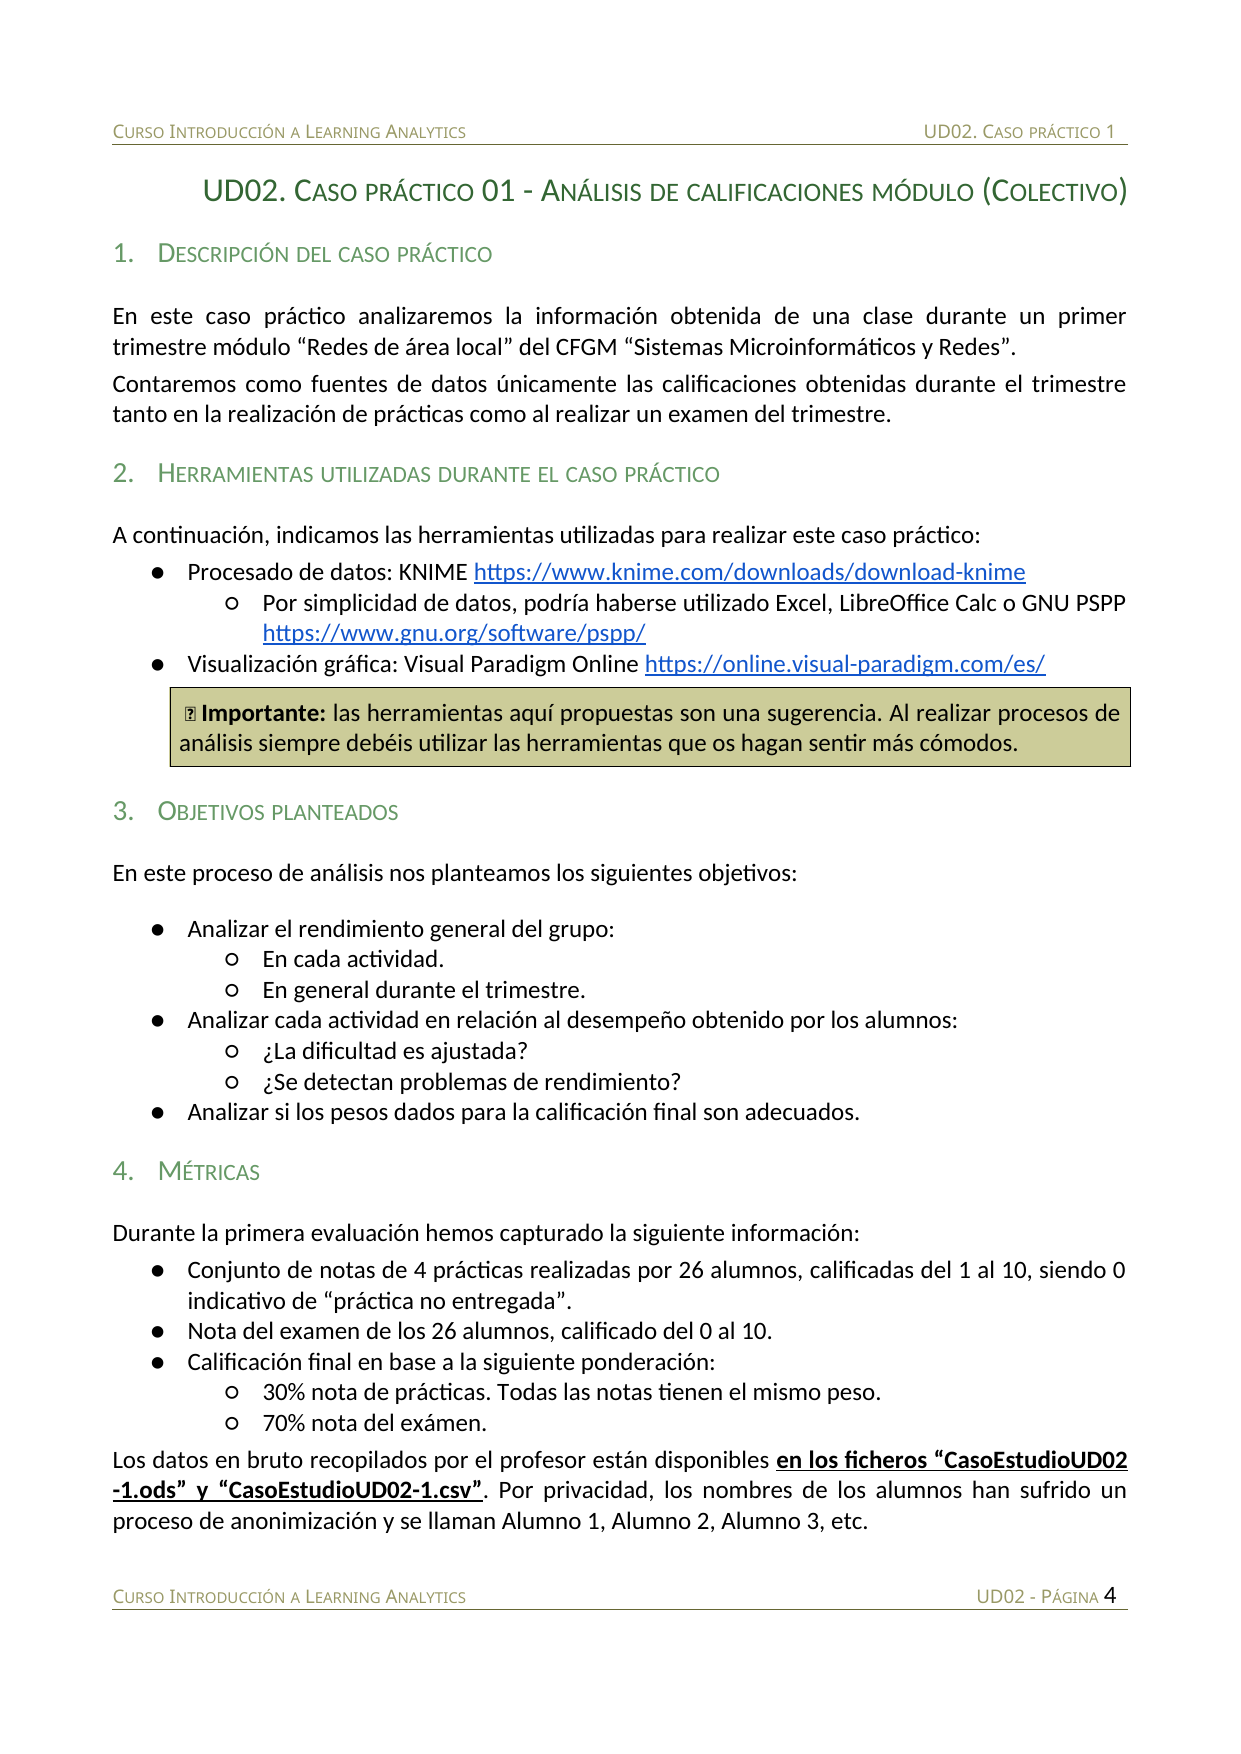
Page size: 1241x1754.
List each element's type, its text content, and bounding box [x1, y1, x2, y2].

list En cada actividad. [225, 944, 1128, 974]
list ¿Se detectan problemas de rendimiento? [225, 1066, 1128, 1096]
list Nota del examen de los 26 alumnos, calificado del 0 al 10. [150, 1315, 1128, 1346]
list 70% nota del exámen. [225, 1407, 1128, 1437]
list Visualización gráfica: Visual Paradigm Online https://online.visual-paradigm.com/es/ [150, 648, 1128, 678]
text Durante la primera evaluación hemos capturado la siguiente información: [112, 1217, 1128, 1248]
text En este caso práctico analizaremos la información obtenida de una clase durante un primer trimestre módulo “Redes de área local” del CFGM “Sistemas Microinformáticos y Redes”. [112, 300, 1128, 361]
list ¿La dificultad es ajustada? [225, 1035, 1128, 1066]
list Conjunto de notas de 4 prácticas realizadas por 26 alumnos, calificadas del 1 al 10, siendo 0 indicativo de “práctica no entregada”. [150, 1254, 1128, 1315]
list Por simplicidad de datos, podría haberse utilizado Excel, LibreOffice Calc o GNU PSPP https://www.gnu.org/software/pspp/ [225, 587, 1128, 648]
text Los datos en bruto recopilados por el profesor están disponibles en los ficheros “CasoEstudioUD02 -1.ods” y “CasoEstudioUD02-1.csv”. Por privacidad, los nombres de los alumnos han sufrido un proceso de anonimización y se llaman Alumno 1, Alumno 2, Alumno 3, etc. [112, 1444, 1128, 1535]
list En general durante el trimestre. [225, 974, 1128, 1005]
subtitle Herramientas utilizadas durante el caso práctico [112, 454, 1128, 489]
text 📖 Importante: las herramientas aquí propuestas son una sugerencia. Al realizar procesos de análisis siempre debéis utilizar las herramientas que os hagan sentir más cómodos. [171, 688, 1130, 766]
subtitle Descripción del caso práctico [112, 234, 1128, 270]
text En este proceso de análisis nos planteamos los siguientes objetivos: [112, 858, 1128, 888]
subtitle Objetivos planteados [112, 792, 1128, 827]
list Calificación final en base a la siguiente ponderación: [150, 1346, 1128, 1376]
list 30% nota de prácticas. Todas las notas tienen el mismo peso. [225, 1376, 1128, 1407]
list Analizar cada actividad en relación al desempeño obtenido por los alumnos: [150, 1005, 1128, 1035]
list Analizar el rendimiento general del grupo: [150, 913, 1128, 944]
list Analizar si los pesos dados para la calificación final son adecuados. [150, 1096, 1128, 1127]
text A continuación, indicamos las herramientas utilizadas para realizar este caso práctico: [112, 519, 1128, 550]
text UD02. Caso práctico 01 - Análisis de calificaciones módulo (Colectivo) [112, 169, 1128, 210]
list Procesado de datos: KNIME https://www.knime.com/downloads/download-knime [150, 556, 1128, 587]
subtitle Métricas [112, 1152, 1128, 1187]
text Contaremos como fuentes de datos únicamente las calificaciones obtenidas durante el trimestre tanto en la realización de prácticas como al realizar un examen del trimestre. [112, 368, 1128, 429]
